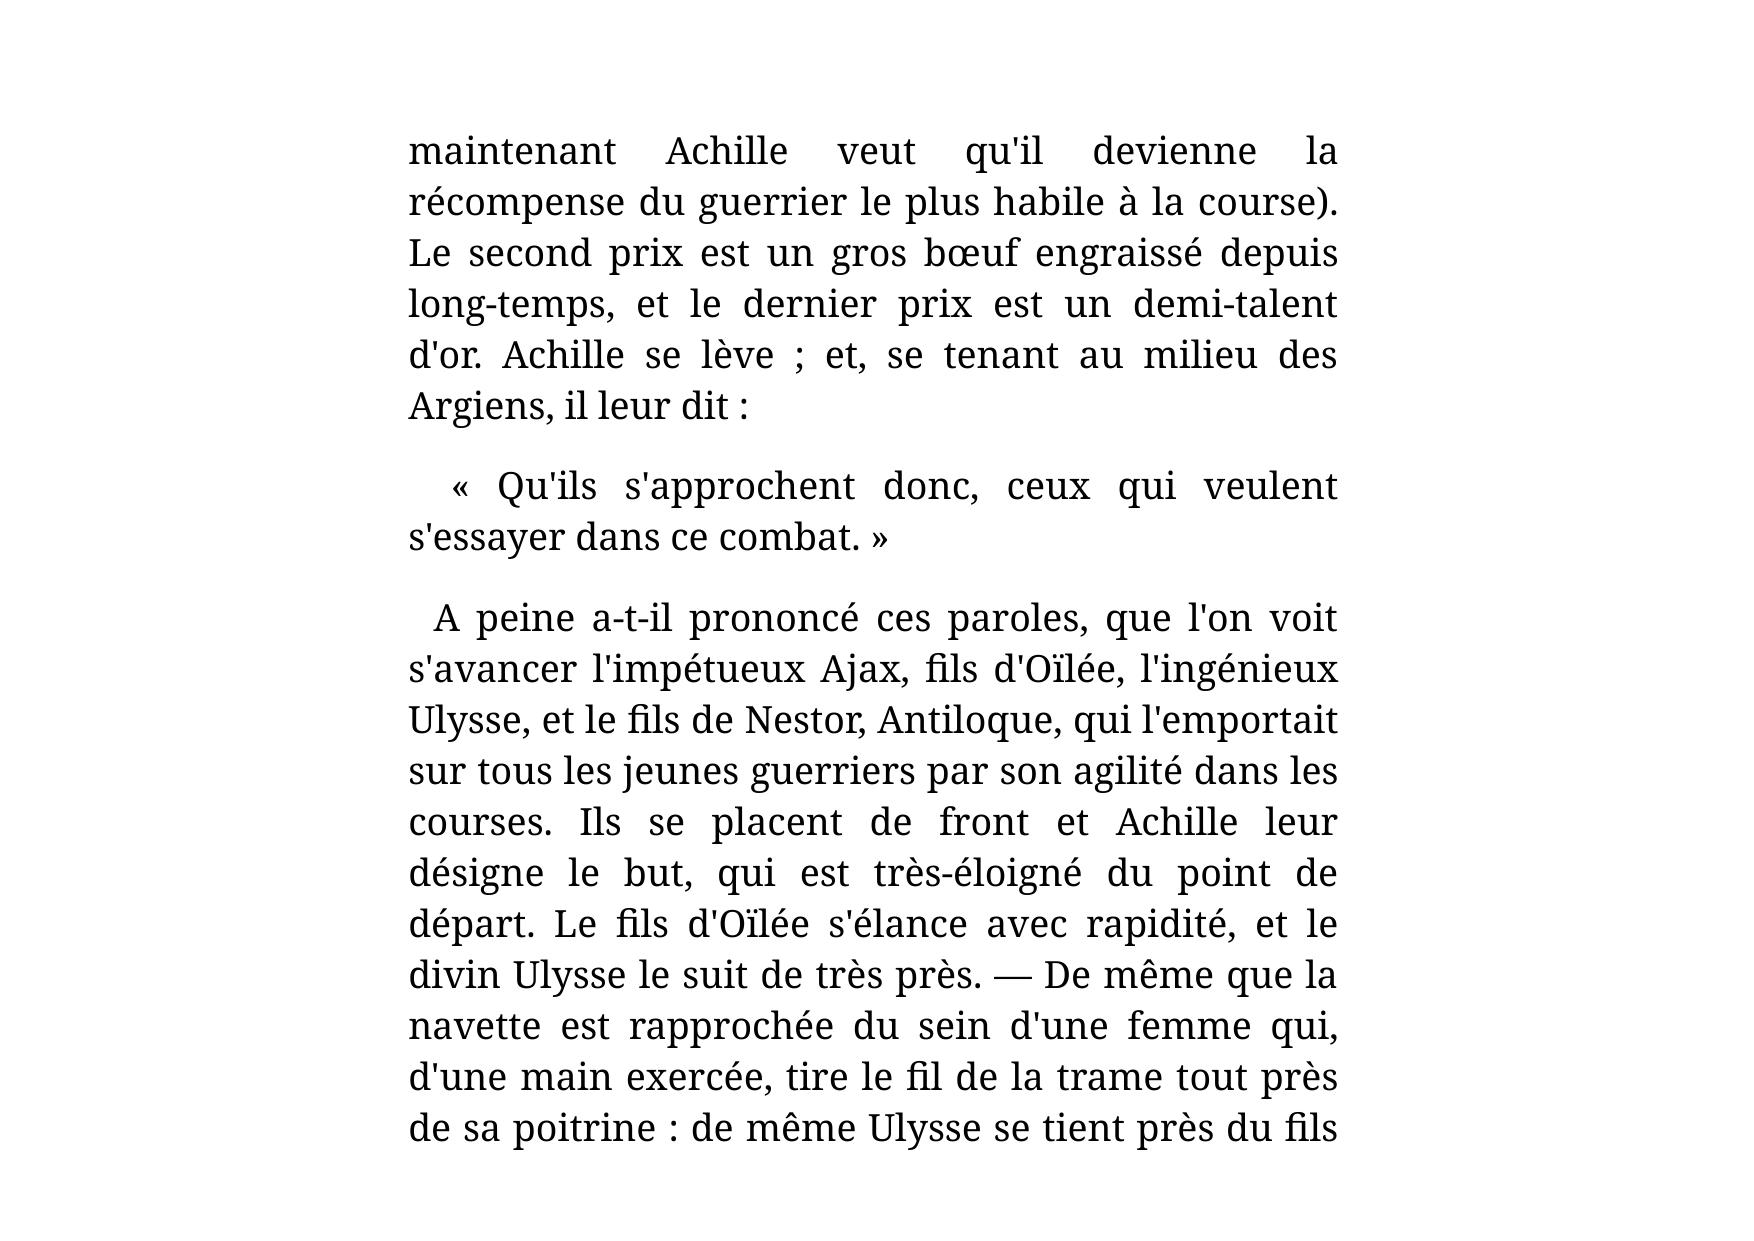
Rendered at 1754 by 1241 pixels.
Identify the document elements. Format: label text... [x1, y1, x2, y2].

table_header [402, 118, 1352, 1158]
table_header maintenant Achille veut qu'il devienne la récompense du guerrier le plus habile à la course). Le second prix est un gros bœuf engraissé depuis long-temps, et le dernier prix est un demi-talent d'or. Achille se lève ; et, se tenant au milieu des Argiens, il leur dit : « Qu'ils s'approchent donc, ceux qui veulent s'essayer dans ce combat. » A peine a-t-il prononcé ces paroles, que l'on voit s'avancer l'impétueux Ajax, fils d'Oïlée, l'ingénieux Ulysse, et le fils de Nestor, Antiloque, qui l'emportait sur tous les jeunes guerriers par son agilité dans les courses. Ils se placent de front et Achille leur désigne le but, qui est très-éloigné du point de départ. Le fils d'Oïlée s'élance avec rapidité, et le divin Ulysse le suit de très près. — De même que la navette est rapprochée du sein d'une femme qui, d'une main exercée, tire le fil de la trame tout près de sa poitrine : de même Ulysse se tient près du fils [405, 121, 1343, 1156]
